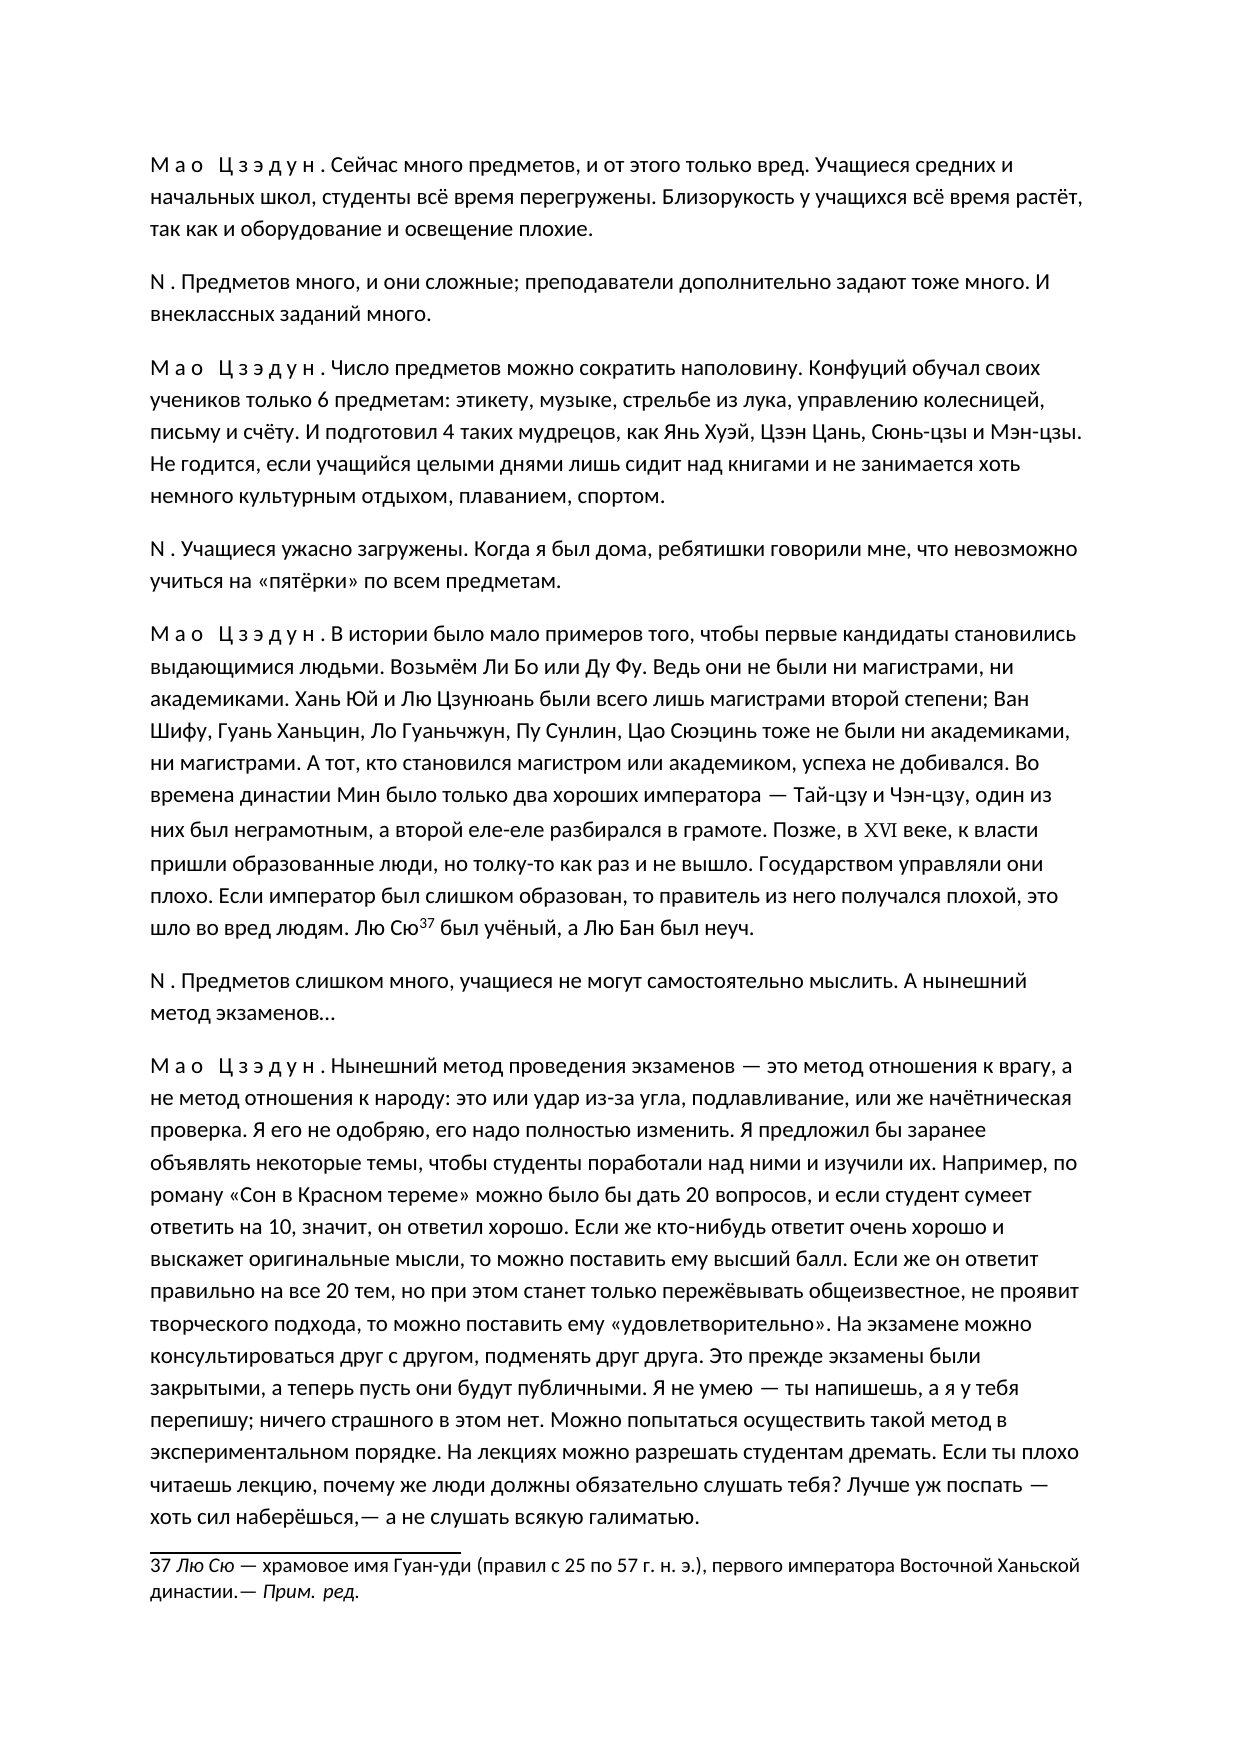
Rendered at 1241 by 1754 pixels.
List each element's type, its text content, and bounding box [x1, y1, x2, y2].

text Мао Цзэдун. Нынешний метод проведения экзаменов — это метод отношения к врагу, а не метод отношения к народу: это или удар из-за угла, подлавливание, или же начётническая проверка. Я его не одобряю, его надо полностью изменить. Я предложил бы заранее объявлять некоторые темы, чтобы студенты поработали над ними и изучили их. Например, по роману «Сон в Красном тереме» можно было бы дать 20 вопросов, и если студент сумеет ответить на 10, значит, он ответил хорошо. Если же кто-нибудь ответит очень хорошо и выскажет оригинальные мысли, то можно поставить ему высший балл. Если же он ответит правильно на все 20 тем, но при этом станет только пережёвывать общеизвестное, не проявит творческого подхода, то можно поставить ему «удовлетворительно». На экзамене можно консультироваться друг с другом, подменять друг друга. Это прежде экзамены были закрытыми, а теперь пусть они будут публичными. Я не умею — ты напишешь, а я у тебя перепишу; ничего страшного в этом нет. Можно попытаться осуществить такой метод в экспериментальном порядке. На лекциях можно разрешать студентам дремать. Если ты плохо читаешь лекцию, почему же люди должны обязательно слушать тебя? Лучше уж поспать — хоть сил наберёшься,— а не слушать всякую галиматью. [150, 1051, 1091, 1530]
text N. Предметов много, и они сложные; преподаватели дополнительно задают тоже много. И внеклассных заданий много. [150, 267, 1091, 328]
text Мао Цзэдун. В истории было мало примеров того, чтобы первые кандидаты становились выдающимися людьми. Возьмём Ли Бо или Ду Фу. Ведь они не были ни магистрами, ни академиками. Хань Юй и Лю Цзунюань были всего лишь магистрами второй степени; Ван Шифу, Гуань Ханьцин, Ло Гуаньчжун, Пу Сунлин, Цао Сюэцинь тоже не были ни академиками, ни магистрами. А тот, кто становился магистром или академиком, успеха не добивался. Во времена династии Мин было только два хороших императора — Тай-цзу и Чэн-цзу, один из них был неграмотным, а второй еле-еле разбирался в грамоте. Позже, в ⅩⅥ веке, к власти пришли образованные люди, но толку-то как раз и не вышло. Государством управляли они плохо. Если император был слишком образован, то правитель из него получался плохой, это шло во вред людям. Лю Сю был учёный, а Лю Бан был неуч. [150, 619, 1091, 941]
text N. Предметов слишком много, учащиеся не могут самостоятельно мыслить. А нынешний метод экзаменов… [150, 966, 1091, 1026]
text Мао Цзэдун. Сейчас много предметов, и от этого только вред. Учащиеся средних и начальных школ, студенты всё время перегружены. Близорукость у учащихся всё время растёт, так как и оборудование и освещение плохие. [150, 150, 1091, 242]
text N. Учащиеся ужасно загружены. Когда я был дома, ребятишки говорили мне, что невозможно учиться на «пятёрки» по всем предметам. [150, 534, 1091, 594]
text Лю Сю — храмовое имя Гуан-уди (правил с 25 по 57 г. н. э.), первого императора Восточной Ханьской династии.— Прим. ред. [150, 1553, 1091, 1603]
text Мао Цзэдун. Число предметов можно сократить наполовину. Конфуций обучал своих учеников только 6 предметам: этикету, музыке, стрельбе из лука, управлению колесницей, письму и счёту. И подготовил 4 таких мудрецов, как Янь Хуэй, Цзэн Цань, Сюнь-цзы и Мэн-цзы. Не годится, если учащийся целыми днями лишь сидит над книгами и не занимается хоть немного культурным отдыхом, плаванием, спортом. [150, 353, 1091, 509]
